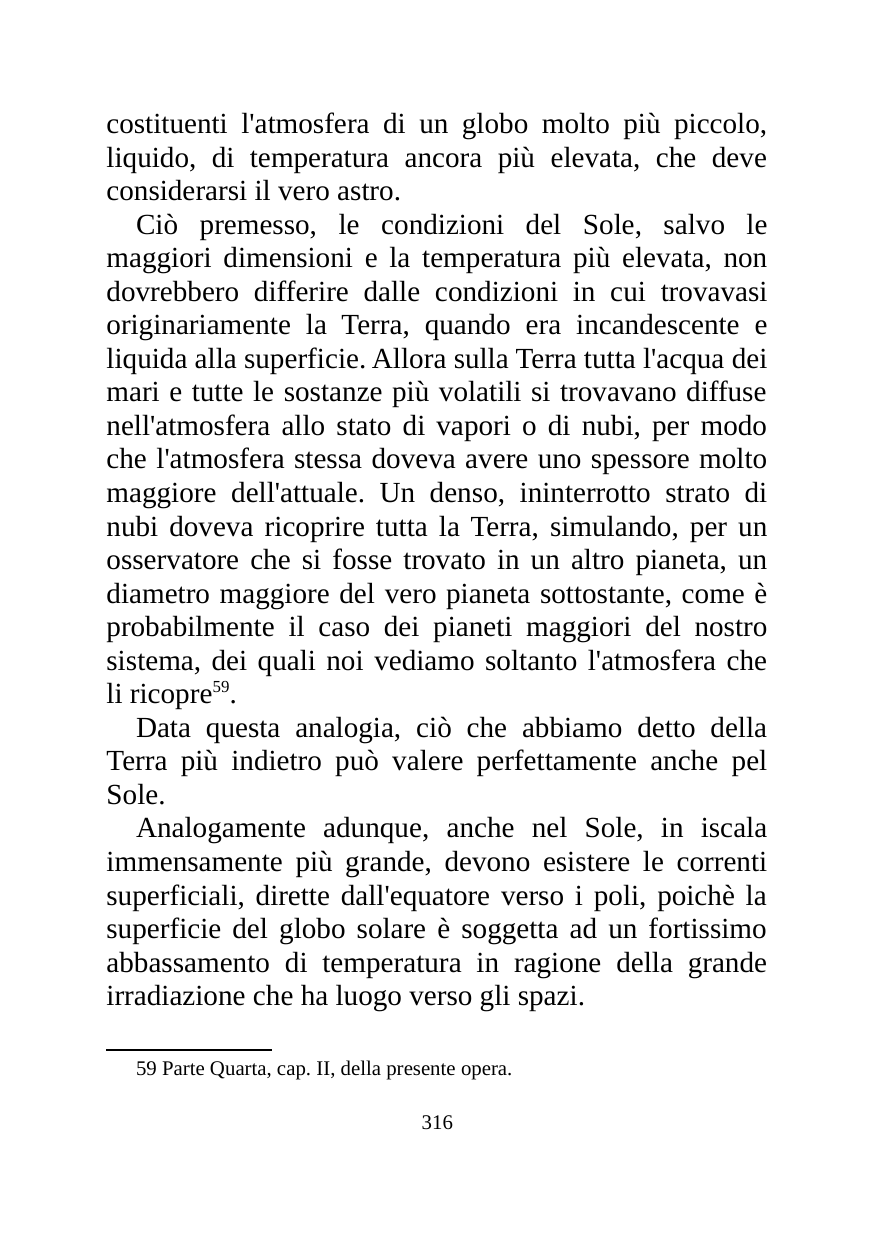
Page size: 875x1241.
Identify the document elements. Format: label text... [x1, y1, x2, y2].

text Ciò premesso, le condizioni del Sole, salvo le maggiori dimensioni e la temperatura più elevata, non dovrebbero differire dalle condizioni in cui trovavasi originariamente la Terra, quando era incandescente e liquida alla superficie. Allora sulla Terra tutta l'acqua dei mari e tutte le sostanze più volatili si trovavano diffuse nell'atmosfera allo stato di vapori o di nubi, per modo che l'atmosfera stessa doveva avere uno spessore molto maggiore dell'attuale. Un denso, ininterrotto strato di nubi doveva ricoprire tutta la Terra, simulando, per un osservatore che si fosse trovato in un altro pianeta, un diametro maggiore del vero pianeta sottostante, come è probabilmente il caso dei pianeti maggiori del nostro sistema, dei quali noi vediamo soltanto l'atmosfera che li ricopre. [106, 207, 768, 710]
text costituenti l'atmosfera di un globo molto più piccolo, liquido, di temperatura ancora più elevata, che deve considerarsi il vero astro. [106, 106, 768, 207]
text Analogamente adunque, anche nel Sole, in iscala immensamente più grande, devono esistere le correnti superficiali, dirette dall'equatore verso i poli, poichè la superficie del globo solare è soggetta ad un fortissimo abbassamento di temperatura in ragione della grande irradiazione che ha luogo verso gli spazi. [106, 811, 768, 1012]
text Data questa analogia, ciò che abbiamo detto della Terra più indietro può valere perfettamente anche pel Sole. [106, 710, 768, 811]
text Parte Quarta, cap. II, della presente opera. [106, 1056, 768, 1080]
